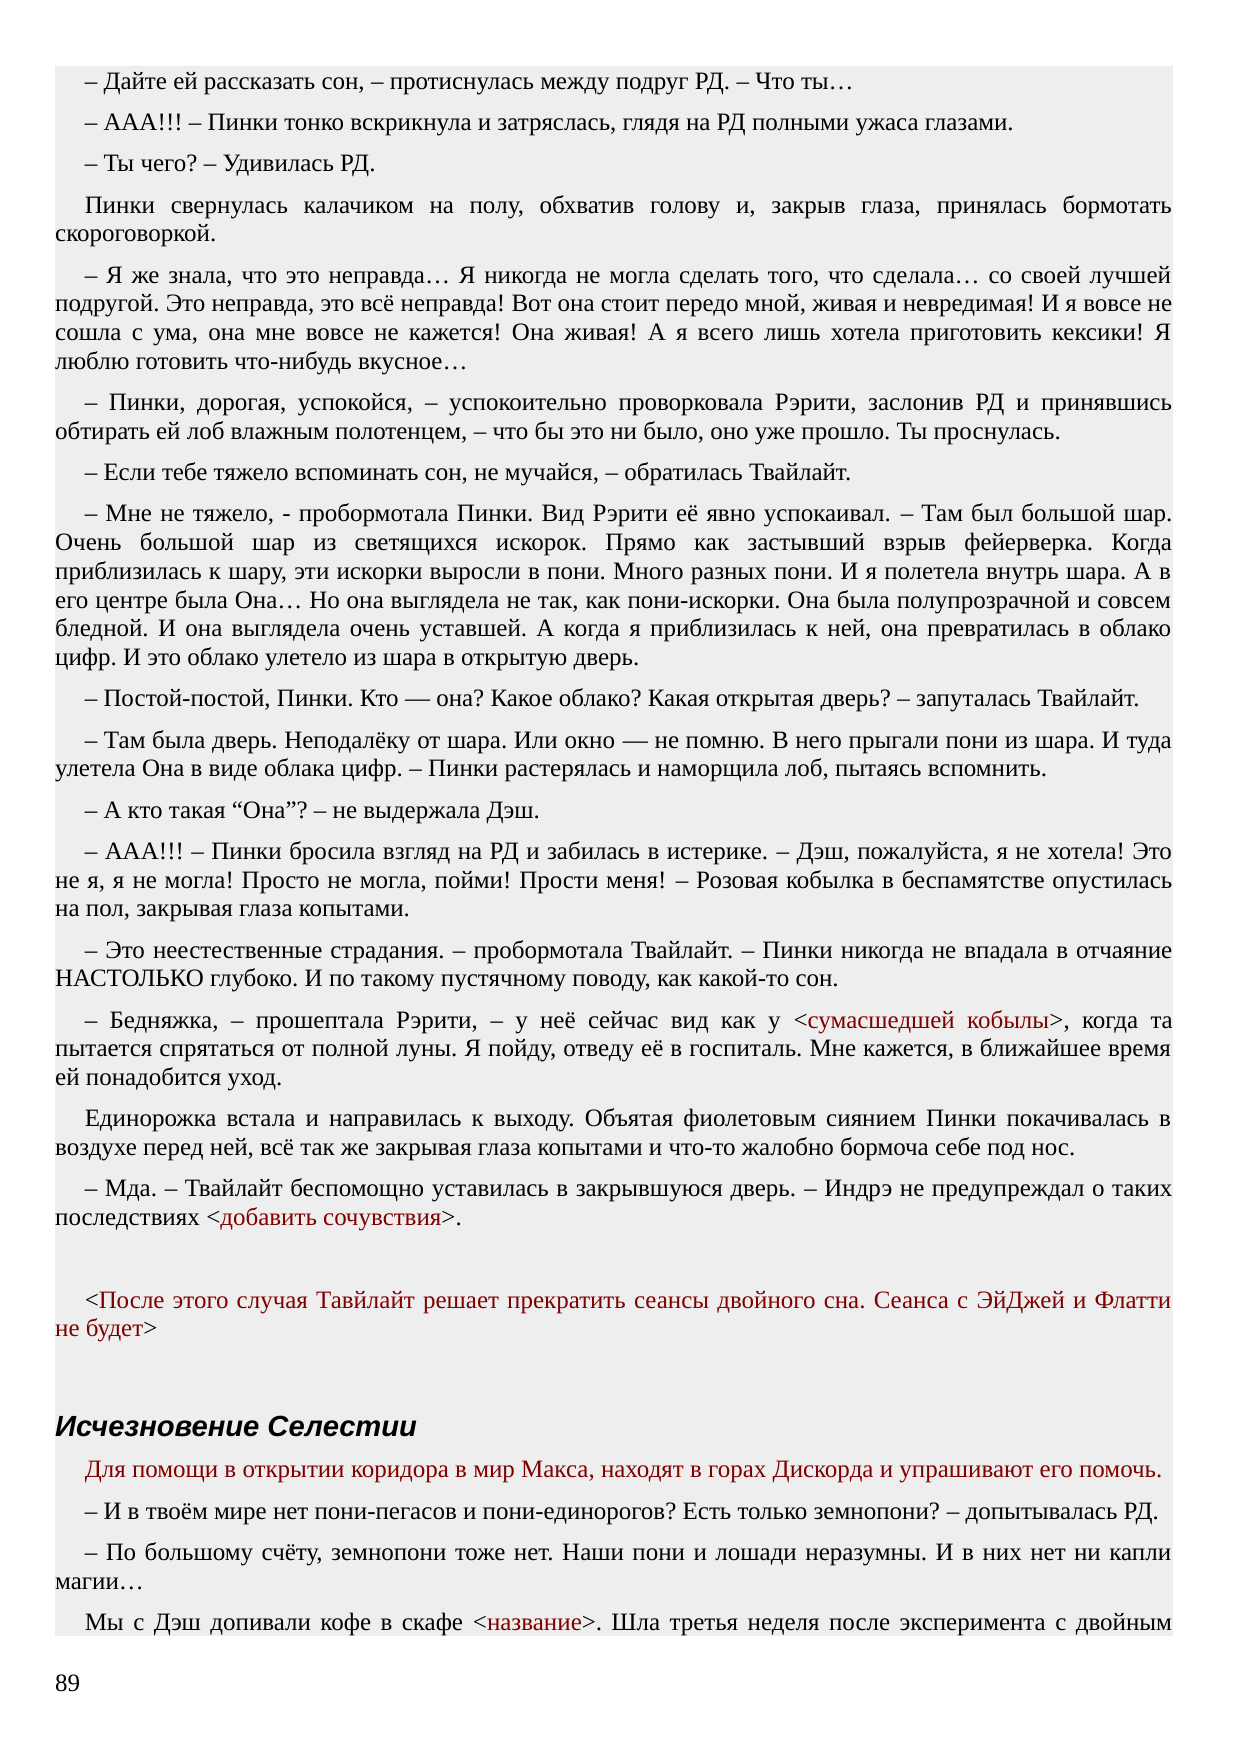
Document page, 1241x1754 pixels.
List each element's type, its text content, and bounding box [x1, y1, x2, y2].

text – Мне не тяжело, - пробормотала Пинки. Вид Рэрити её явно успокаивал. – Там был большой шар. Очень большой шар из светящихся искорок. Прямо как застывший взрыв фейерверка. Когда приблизилась к шару, эти искорки выросли в пони. Много разных пони. И я полетела внутрь шара. А в его центре была Она… Но она выглядела не так, как пони-искорки. Она была полупрозрачной и совсем бледной. И она выглядела очень уставшей. А когда я приблизилась к ней, она превратилась в облако цифр. И это облако улетело из шара в открытую дверь. [55, 498, 1173, 671]
text Для помощи в открытии коридора в мир Макса, находят в горах Дискорда и упрашивают его помочь. [55, 1454, 1173, 1483]
text – Бедняжка, – прошептала Рэрити, – у неё сейчас вид как у <сумасшедшей кобылы>, когда та пытается спрятаться от полной луны. Я пойду, отведу её в госпиталь. Мне кажется, в ближайшее время ей понадобится уход. [55, 1005, 1173, 1091]
text Мы с Дэш допивали кофе в cкафе <название>. Шла третья неделя после эксперимента с двойным [55, 1607, 1173, 1636]
text – Я же знала, что это неправда… Я никогда не могла сделать того, что сделала… со своей лучшей подругой. Это неправда, это всё неправда! Вот она стоит передо мной, живая и невредимая! И я вовсе не сошла с ума, она мне вовсе не кажется! Она живая! А я всего лишь хотела приготовить кексики! Я люблю готовить что-нибудь вкусное… [55, 260, 1173, 375]
text – А кто такая “Она”? – не выдержала Дэш. [55, 795, 1173, 823]
text – Там была дверь. Неподалёку от шара. Или окно — не помню. В него прыгали пони из шара. И туда улетела Она в виде облака цифр. – Пинки растерялась и наморщила лоб, пытаясь вспомнить. [55, 725, 1173, 782]
text – Дайте ей рассказать сон, – протиснулась между подруг РД. – Что ты… [55, 66, 1173, 95]
text <После этого случая Тавйлайт решает прекратить сеансы двойного сна. Сеанса с ЭйДжей и Флатти не будет> [55, 1285, 1173, 1342]
text – Ты чего? – Удивилась РД. [55, 148, 1173, 177]
text – ААА!!! – Пинки тонко вскрикнула и затряслась, глядя на РД полными ужаса глазами. [55, 107, 1173, 136]
text – Постой-постой, Пинки. Кто — она? Какое облако? Какая открытая дверь? – запуталась Твайлайт. [55, 683, 1173, 712]
subtitle Исчезновение Селестии [55, 1408, 1173, 1442]
text – Если тебе тяжело вспоминать сон, не мучайся, – обратилась Твайлайт. [55, 457, 1173, 486]
text – ААА!!! – Пинки бросила взгляд на РД и забилась в истерике. – Дэш, пожалуйста, я не хотела! Это не я, я не могла! Просто не могла, пойми! Прости меня! – Розовая кобылка в беспамятстве опустилась на пол, закрывая глаза копытами. [55, 836, 1173, 922]
text Единорожка встала и направилась к выходу. Объятая фиолетовым сиянием Пинки покачивалась в воздухе перед ней, всё так же закрывая глаза копытами и что-то жалобно бормоча себе под нос. [55, 1103, 1173, 1161]
text – И в твоём мире нет пони-пегасов и пони-единорогов? Есть только земнопони? – допытывалась РД. [55, 1496, 1173, 1524]
text Пинки свернулась калачиком на полу, обхватив голову и, закрыв глаза, принялась бормотать скороговоркой. [55, 190, 1173, 247]
text – Пинки, дорогая, успокойся, – успокоительно проворковала Рэрити, заслонив РД и принявшись обтирать ей лоб влажным полотенцем, – что бы это ни было, оно уже прошло. Ты проснулась. [55, 387, 1173, 445]
text – По большому счёту, земнопони тоже нет. Наши пони и лошади неразумны. И в них нет ни капли магии… [55, 1537, 1173, 1594]
text – Это неестественные страдания. – пробормотала Твайлайт. – Пинки никогда не впадала в отчаяние НАСТОЛЬКО глубоко. И по такому пустячному поводу, как какой-то сон. [55, 935, 1173, 992]
text – Мда. – Твайлайт беспомощно уставилась в закрывшуюся дверь. – Индрэ не предупреждал о таких последствиях <добавить сочувствия>. [55, 1173, 1173, 1231]
